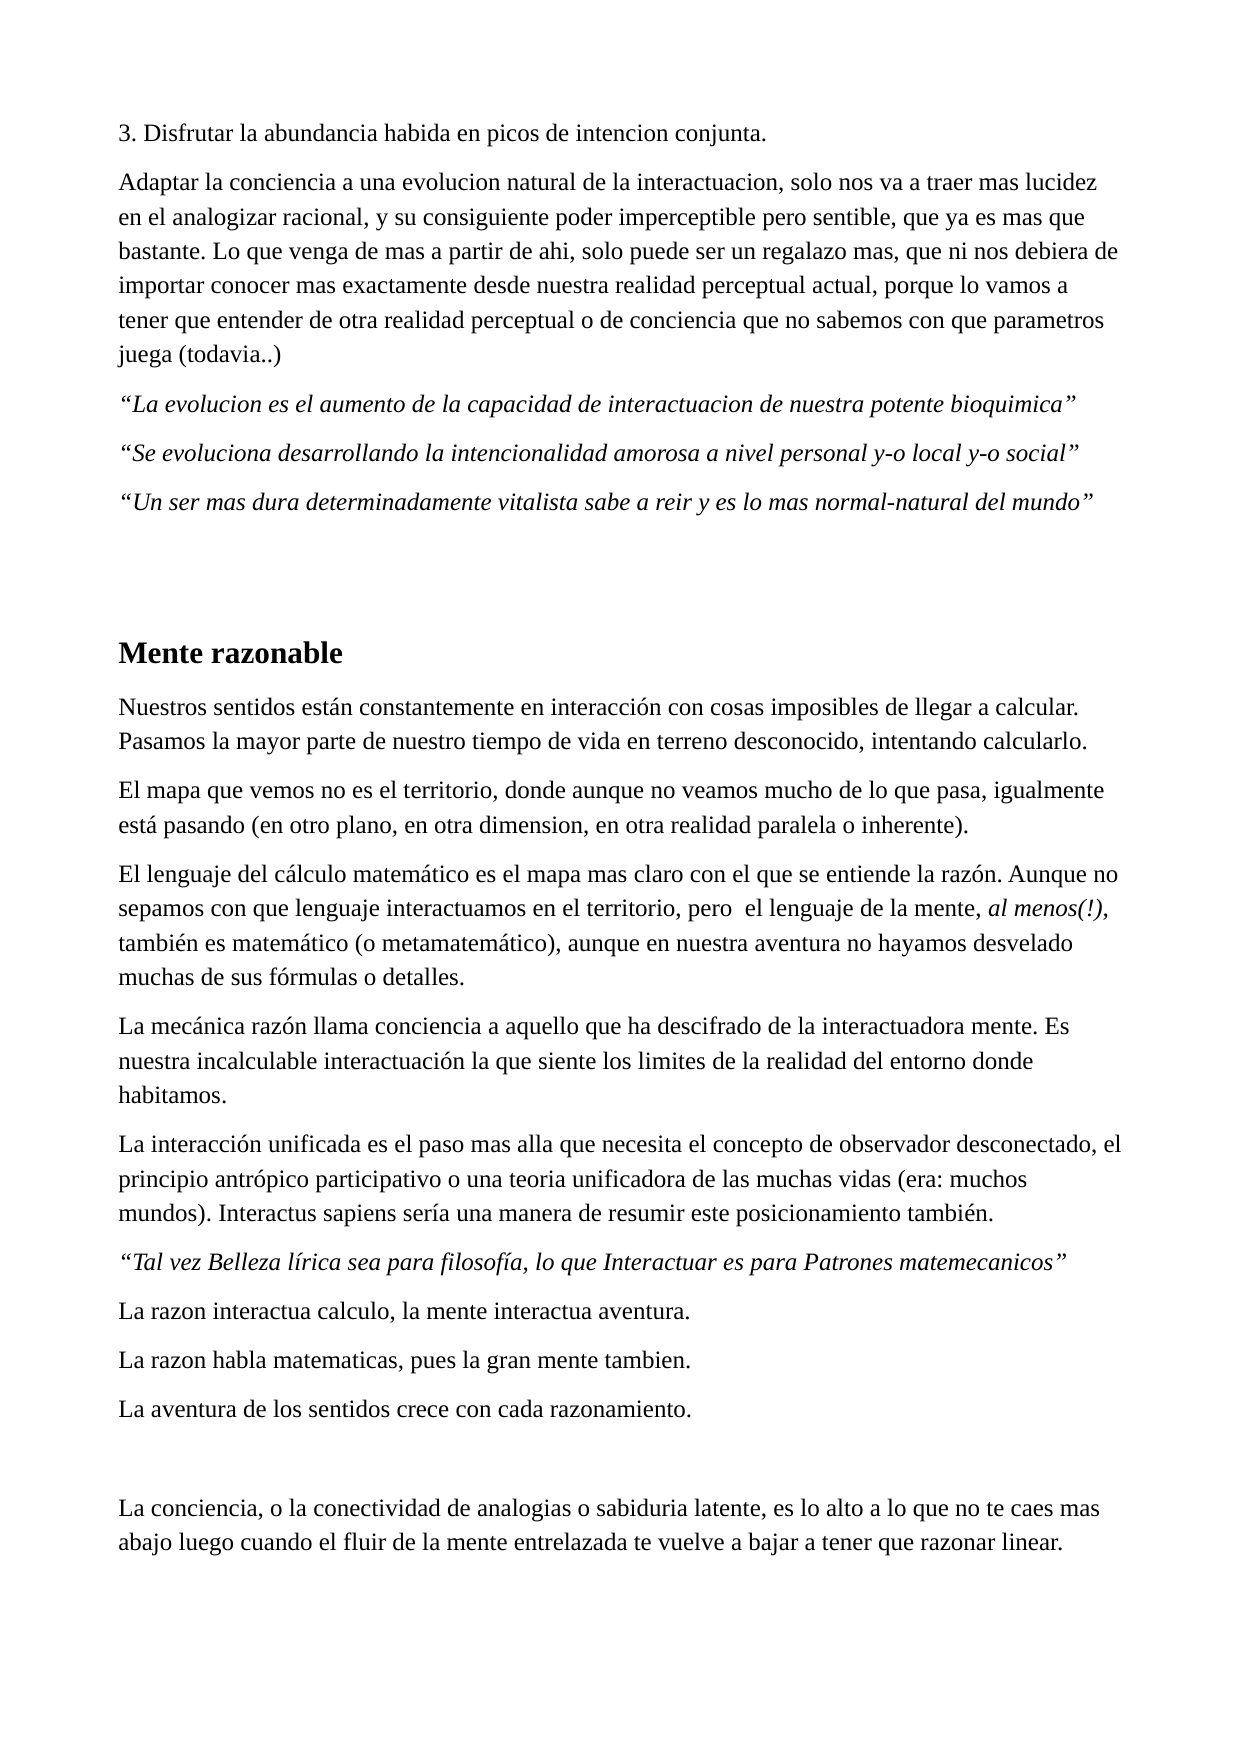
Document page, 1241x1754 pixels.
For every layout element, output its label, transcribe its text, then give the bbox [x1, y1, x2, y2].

text El mapa que vemos no es el territorio, donde aunque no veamos mucho de lo que pasa, igualmente está pasando (en otro plano, en otra dimension, en otra realidad paralela o inherente). [118, 775, 1122, 838]
text La conciencia, o la conectividad de analogias o sabiduria latente, es lo alto a lo que no te caes mas abajo luego cuando el fluir de la mente entrelazada te vuelve a bajar a tener que razonar linear. [118, 1493, 1122, 1556]
text Adaptar la conciencia a una evolucion natural de la interactuacion, solo nos va a traer mas lucidez en el analogizar racional, y su consiguiente poder imperceptible pero sentible, que ya es mas que bastante. Lo que venga de mas a partir de ahi, solo puede ser un regalazo mas, que ni nos debiera de importar conocer mas exactamente desde nuestra realidad perceptual actual, porque lo vamos a tener que entender de otra realidad perceptual o de conciencia que no sabemos con que parametros juega (todavia..) [118, 167, 1122, 368]
text La razon interactua calculo, la mente interactua aventura. [118, 1296, 1122, 1325]
text Nuestros sentidos están constantemente en interacción con cosas imposibles de llegar a calcular. Pasamos la mayor parte de nuestro tiempo de vida en terreno desconocido, intentando calcularlo. [118, 692, 1122, 755]
text La aventura de los sentidos crece con cada razonamiento. [118, 1394, 1122, 1423]
text “La evolucion es el aumento de la capacidad de interactuacion de nuestra potente bioquimica” [118, 389, 1122, 417]
text “Se evoluciona desarrollando la intencionalidad amorosa a nivel personal y-o local y-o social” [118, 438, 1122, 466]
text La interacción unificada es el paso mas alla que necesita el concepto de observador desconectado, el principio antrópico participativo o una teoria unificadora de las muchas vidas (era: muchos mundos). Interactus sapiens sería una manera de resumir este posicionamiento también. [118, 1129, 1122, 1227]
text El lenguaje del cálculo matemático es el mapa mas claro con el que se entiende la razón. Aunque no sepamos con que lenguaje interactuamos en el territorio, pero el lenguaje de la mente, al menos(!), también es matemático (o metamatemático), aunque en nuestra aventura no hayamos desvelado muchas de sus fórmulas o detalles. [118, 859, 1122, 991]
text 3. Disfrutar la abundancia habida en picos de intencion conjunta. [118, 118, 1122, 147]
text “Tal vez Belleza lírica sea para filosofía, lo que Interactuar es para Patrones matemecanicos” [118, 1247, 1122, 1276]
text “Un ser mas dura determinadamente vitalista sabe a reir y es lo mas normal-natural del mundo” [118, 487, 1122, 516]
text Mente razonable [118, 634, 1122, 670]
text La razon habla matematicas, pues la gran mente tambien. [118, 1345, 1122, 1374]
text La mecánica razón llama conciencia a aquello que ha descifrado de la interactuadora mente. Es nuestra incalculable interactuación la que siente los limites de la realidad del entorno donde habitamos. [118, 1011, 1122, 1109]
